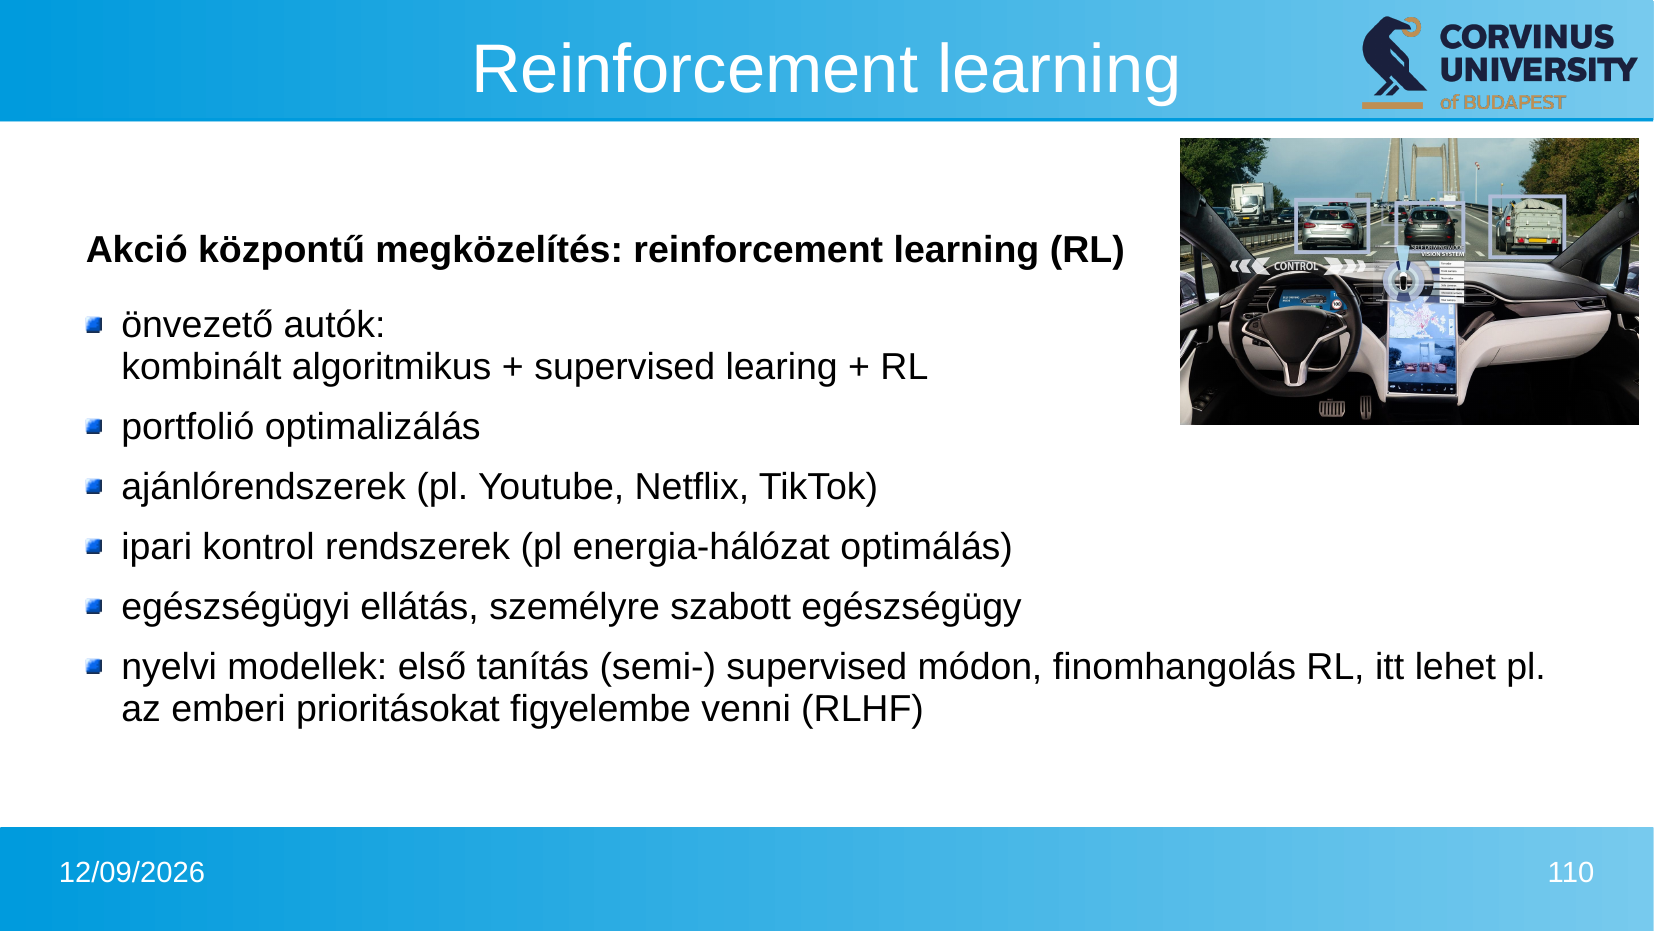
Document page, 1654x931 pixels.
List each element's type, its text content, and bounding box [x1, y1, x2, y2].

title Reinforcement learning [59, 29, 1362, 108]
picture [1362, 16, 1638, 109]
picture [1180, 138, 1639, 425]
text_box Akció központű megközelítés: reinforcement learning (RL) önvezető autók: kombinált algoritmikus + supervised learing + RL portfolió optimalizálás ajánlórendszerek (pl. Youtube, Netflix, TikTok) ipari kontrol rendszerek (pl energia-hálózat optimálás) egészségügyi ellátás, személyre szabott egészségügy nyelvi modellek: első tanítás (semi-) supervised módon, finomhangolás RL, itt lehet pl. az emberi prioritásokat figyelembe venni (RLHF) [71, 220, 1610, 737]
